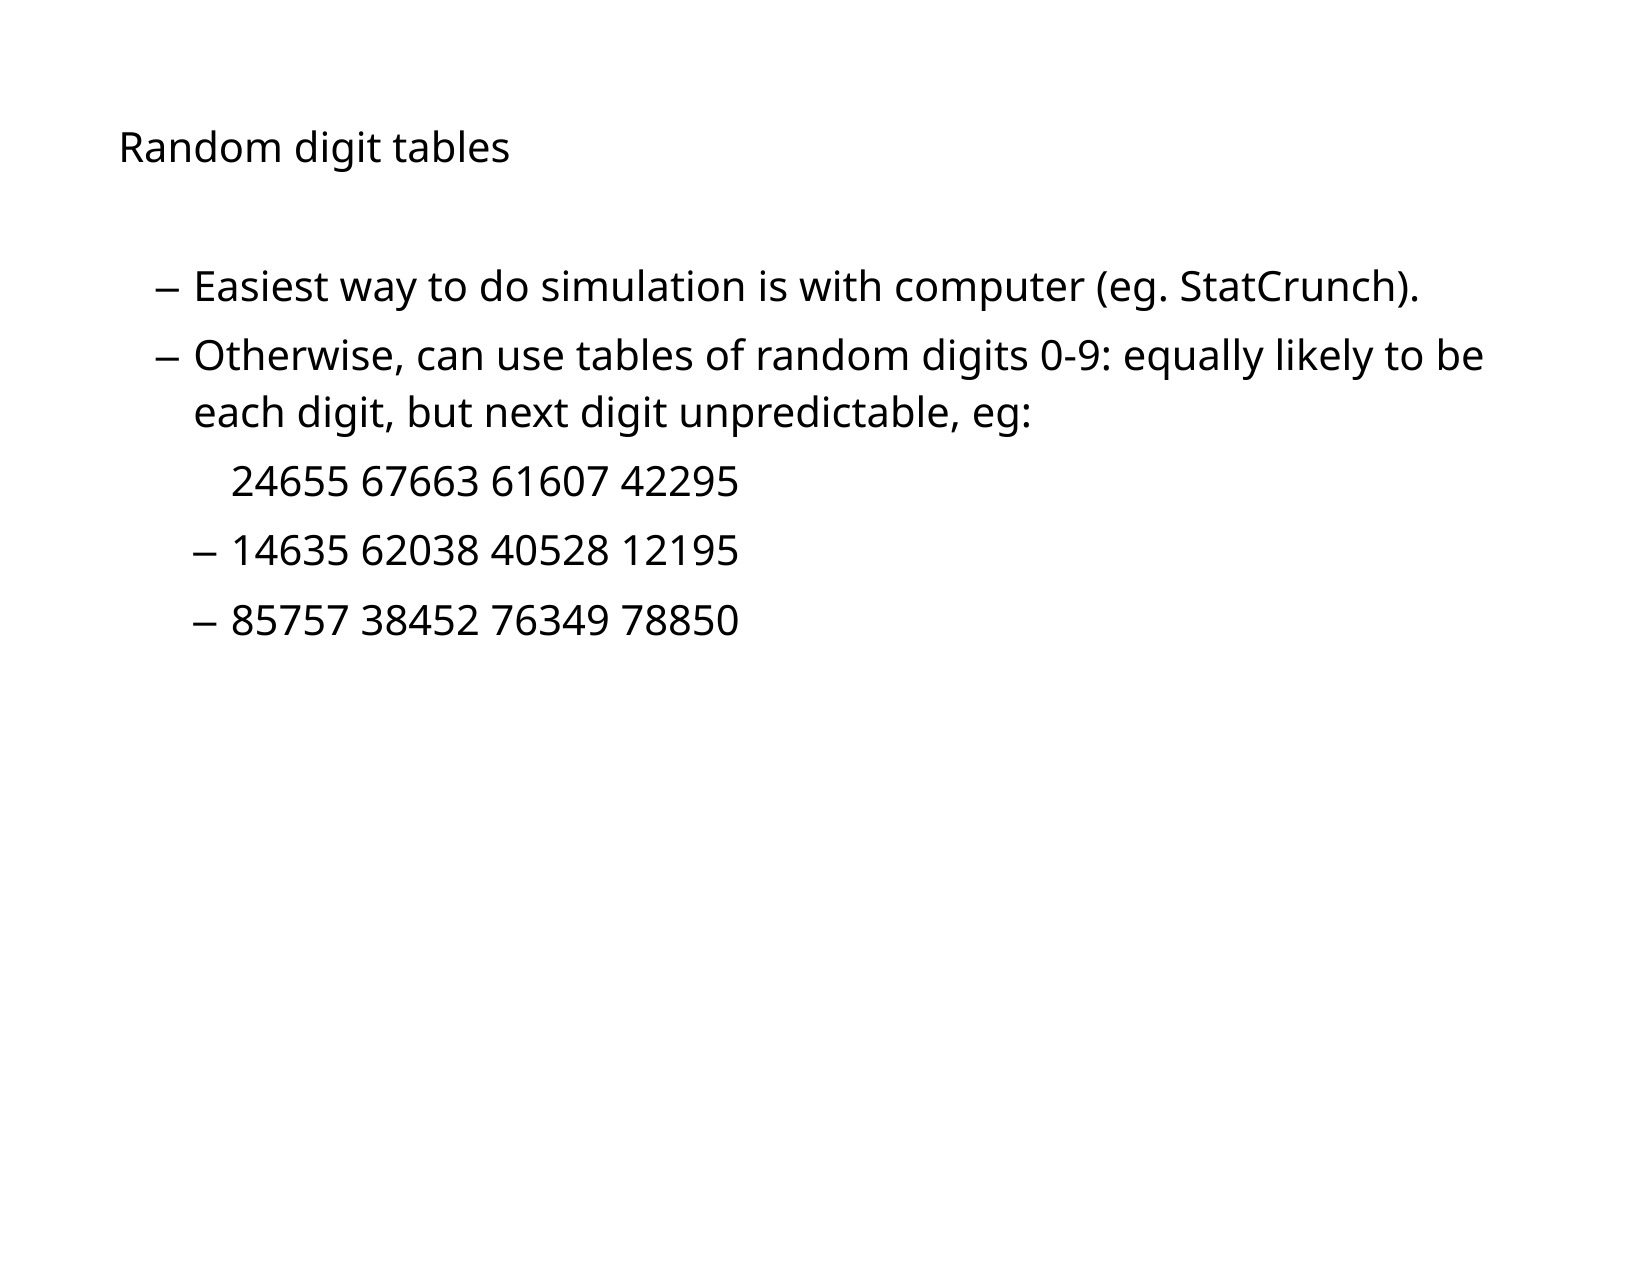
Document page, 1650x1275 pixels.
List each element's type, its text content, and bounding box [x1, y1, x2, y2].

list 85757 38452 76349 78850 [193, 591, 1532, 647]
list Otherwise, can use tables of random digits 0-9: equally likely to be each digit, but next digit unpredictable, eg: [156, 326, 1532, 439]
text Random digit tables [118, 118, 1532, 175]
list 14635 62038 40528 12195 [193, 521, 1532, 578]
list Easiest way to do simulation is with computer (eg. StatCrunch). [156, 257, 1532, 313]
list 24655 67663 61607 42295 [193, 452, 1532, 509]
